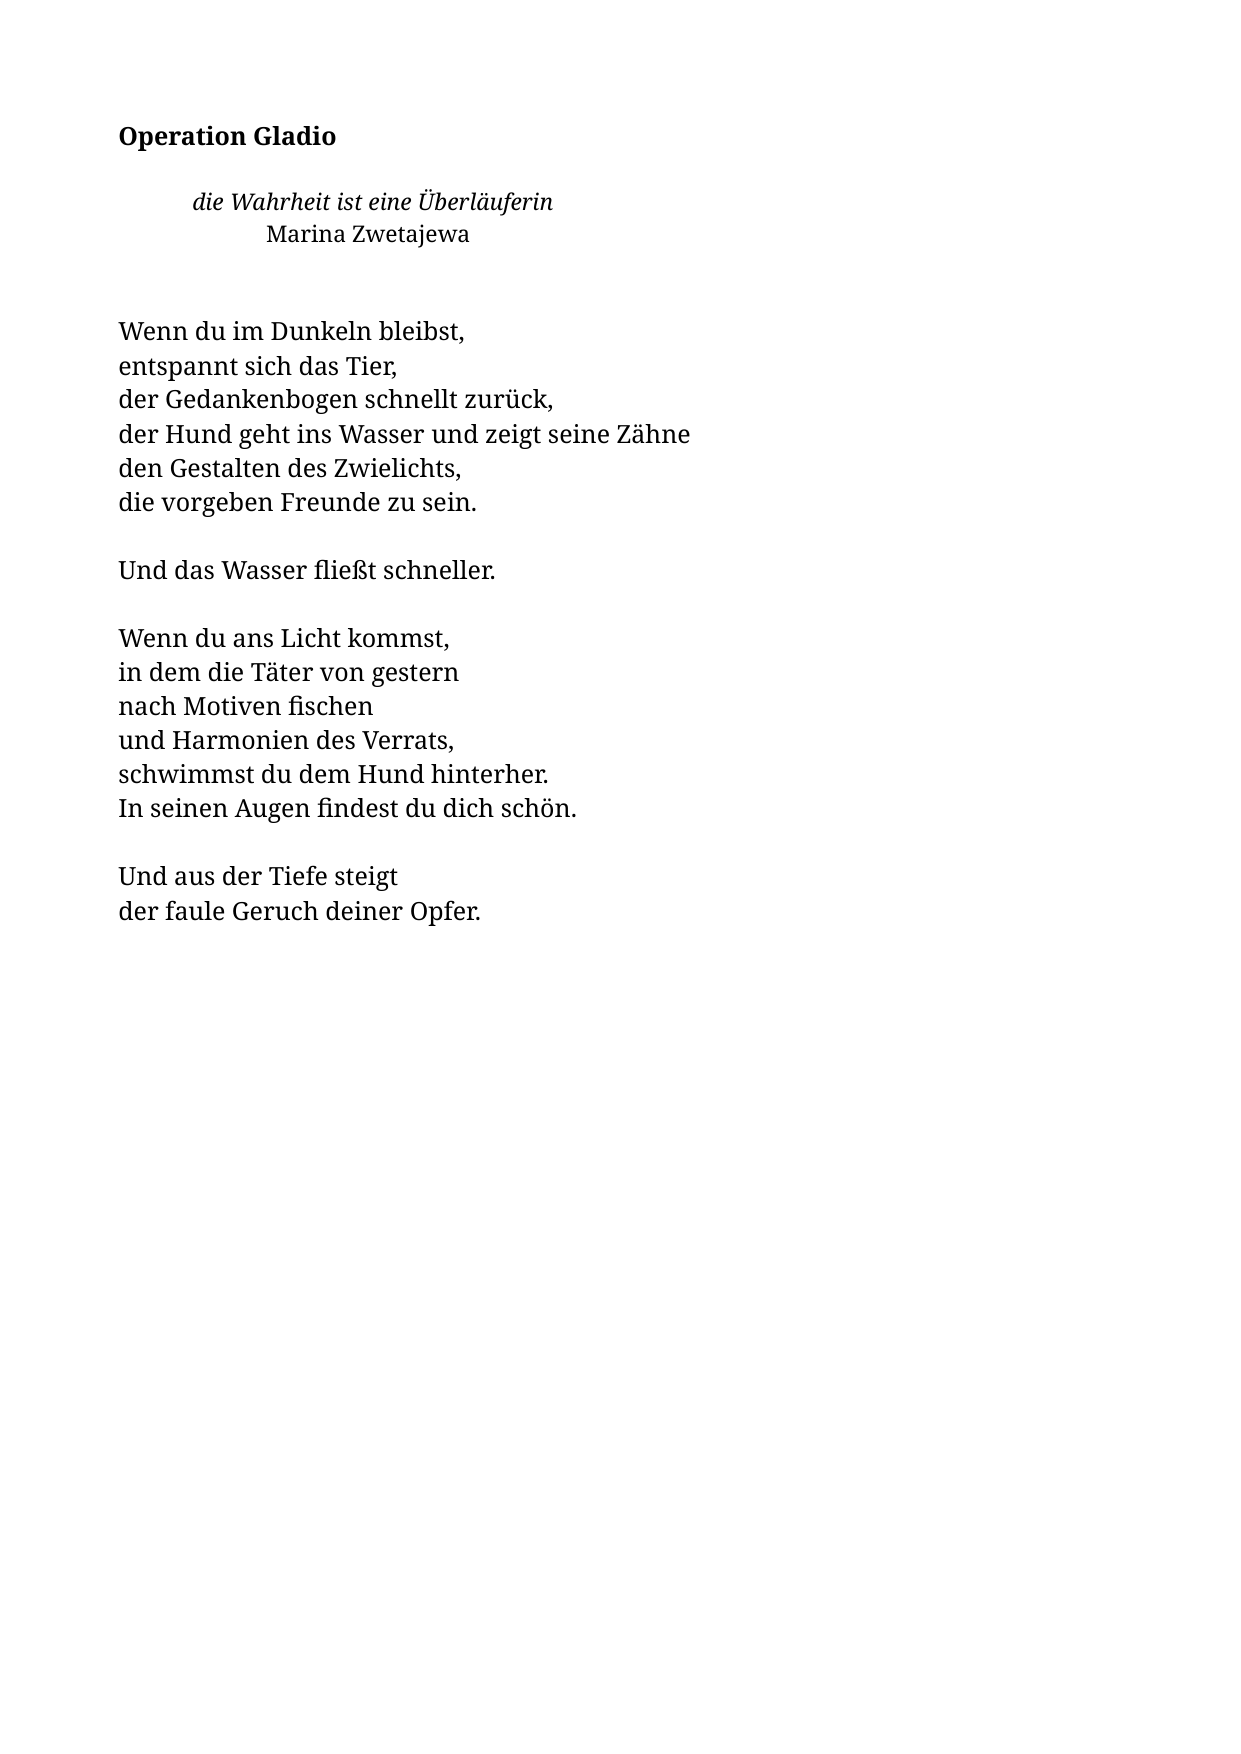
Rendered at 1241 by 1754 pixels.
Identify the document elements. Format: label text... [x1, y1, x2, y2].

text Wenn du ans Licht kommst, [118, 621, 1122, 655]
text Operation Gladio [118, 118, 1122, 152]
text die Wahrheit ist eine Überläuferin [118, 186, 1122, 217]
text schwimmst du dem Hund hinterher. [118, 757, 1122, 791]
text Und das Wasser fließt schneller. [118, 552, 1122, 587]
text In seinen Augen findest du dich schön. [118, 791, 1122, 825]
text der Hund geht ins Wasser und zeigt seine Zähne [118, 416, 1122, 450]
text der faule Geruch deiner Opfer. [118, 893, 1122, 927]
text in dem die Täter von gestern [118, 655, 1122, 689]
text entspannt sich das Tier, [118, 348, 1122, 382]
text den Gestalten des Zwielichts, [118, 450, 1122, 484]
text der Gedankenbogen schnellt zurück, [118, 382, 1122, 416]
text Und aus der Tiefe steigt [118, 859, 1122, 893]
text und Harmonien des Verrats, [118, 723, 1122, 757]
text Marina Zwetajewa [193, 217, 1122, 249]
text Wenn du im Dunkeln bleibst, [118, 314, 1122, 348]
text die vorgeben Freunde zu sein. [118, 484, 1122, 518]
text nach Motiven fischen [118, 689, 1122, 723]
